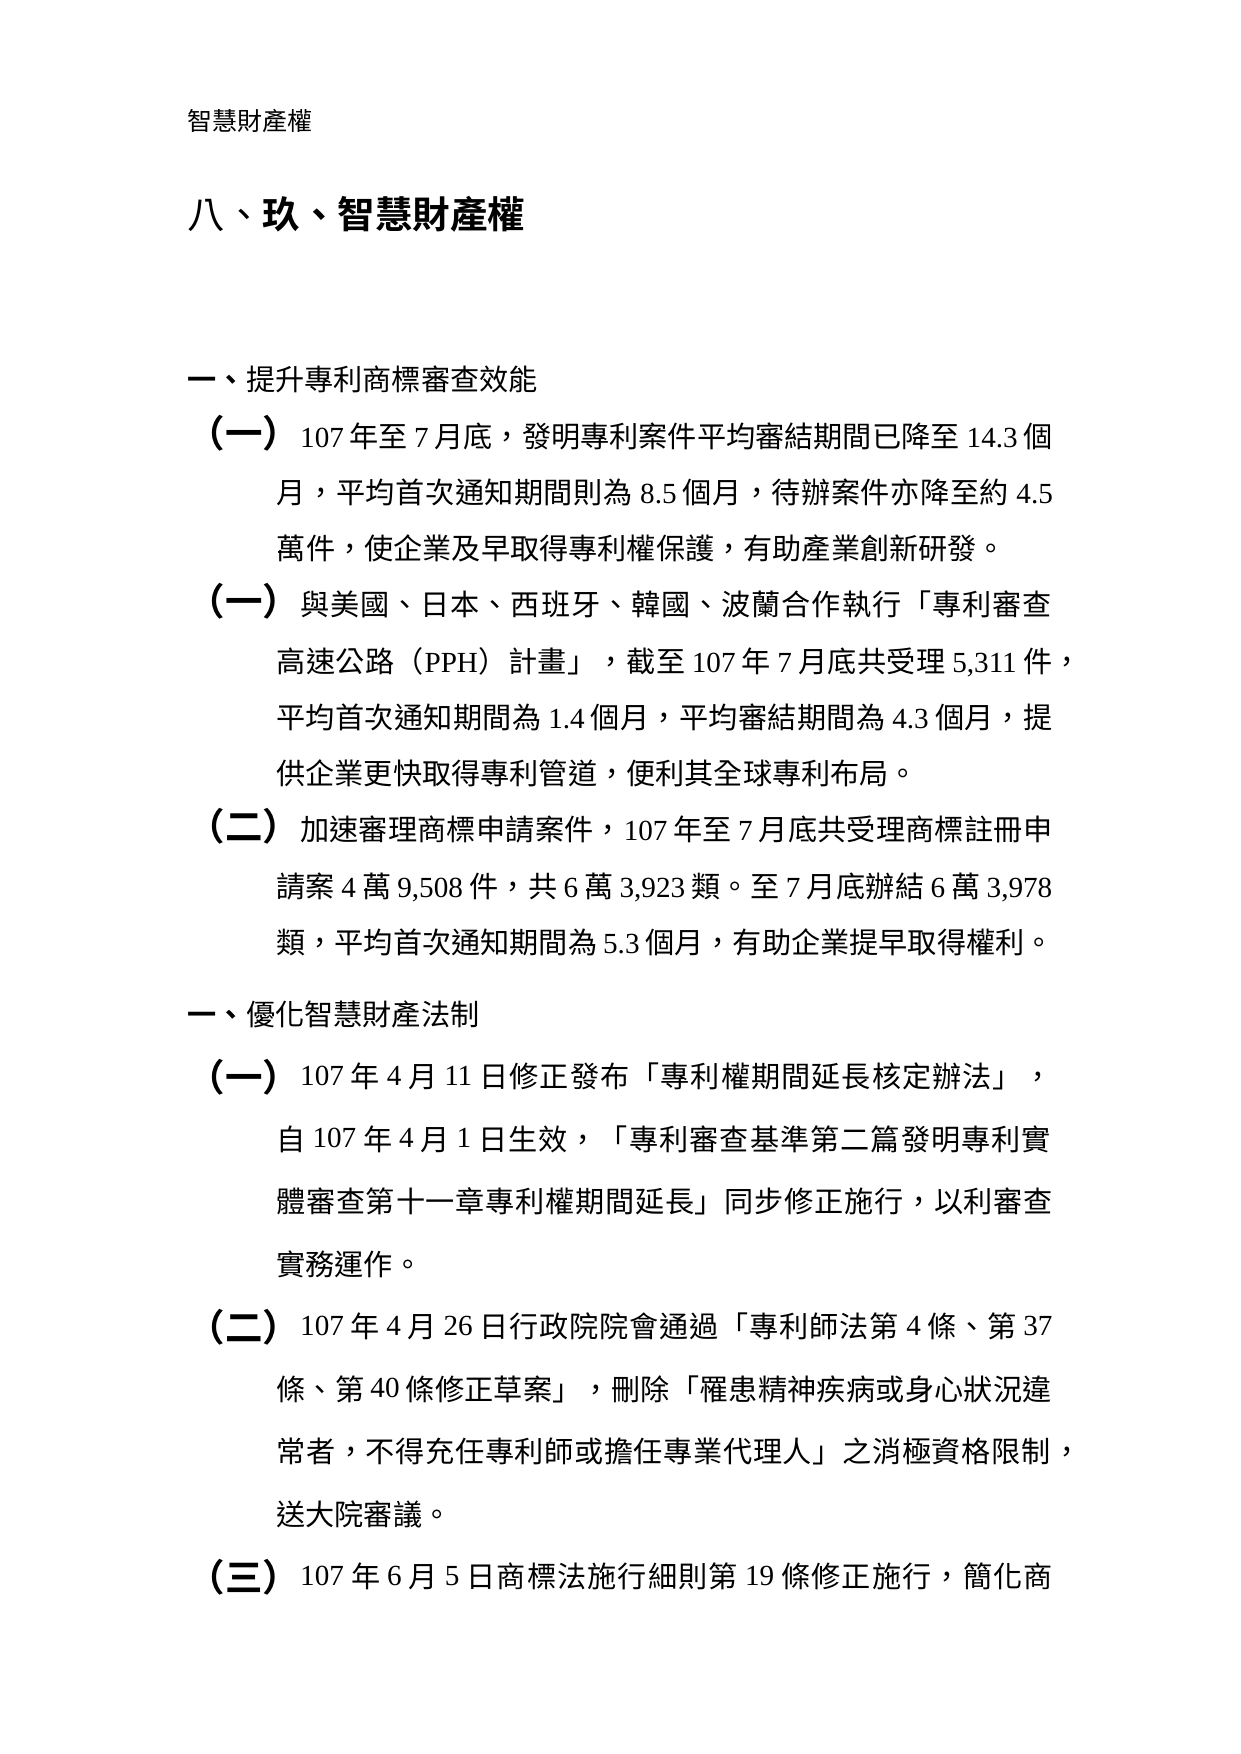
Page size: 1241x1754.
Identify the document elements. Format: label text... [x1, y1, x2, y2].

list 與美國、日本、西班牙、韓國、波蘭合作執行「專利審查高速公路（PPH）計畫」，截至107年7月底共受理5,311件，平均首次通知期間為1.4個月，平均審結期間為4.3個月，提供企業更快取得專利管道，便利其全球專利布局。 [187, 571, 1053, 796]
list 優化智慧財產法制 [187, 971, 1053, 1033]
list 加速審理商標申請案件，107年至7月底共受理商標註冊申請案4萬9,508件，共6萬3,923類。至7月底辦結6萬3,978類，平均首次通知期間為5.3個月，有助企業提早取得權利。 [187, 796, 1053, 964]
list 提升專利商標審查效能 [187, 346, 1053, 402]
list 107年4月11日修正發布「專利權期間延長核定辦法」，自107年4月1日生效，「專利審查基準第二篇發明專利實體審查第十一章專利權期間延長」同步修正施行，以利審查實務運作。 [187, 1033, 1053, 1283]
list 107年6月5日商標法施行細則第19條修正施行，簡化商 [187, 1533, 1053, 1596]
list 玖、智慧財產權 [187, 184, 1053, 240]
list 107年4月26日行政院院會通過「專利師法第4條、第37條、第40條修正草案」，刪除「罹患精神疾病或身心狀況違常者，不得充任專利師或擔任專業代理人」之消極資格限制，送大院審議。 [187, 1283, 1053, 1533]
list 107年至7月底，發明專利案件平均審結期間已降至14.3個月，平均首次通知期間則為8.5個月，待辦案件亦降至約4.5萬件，使企業及早取得專利權保護，有助產業創新研發。 [187, 402, 1053, 571]
